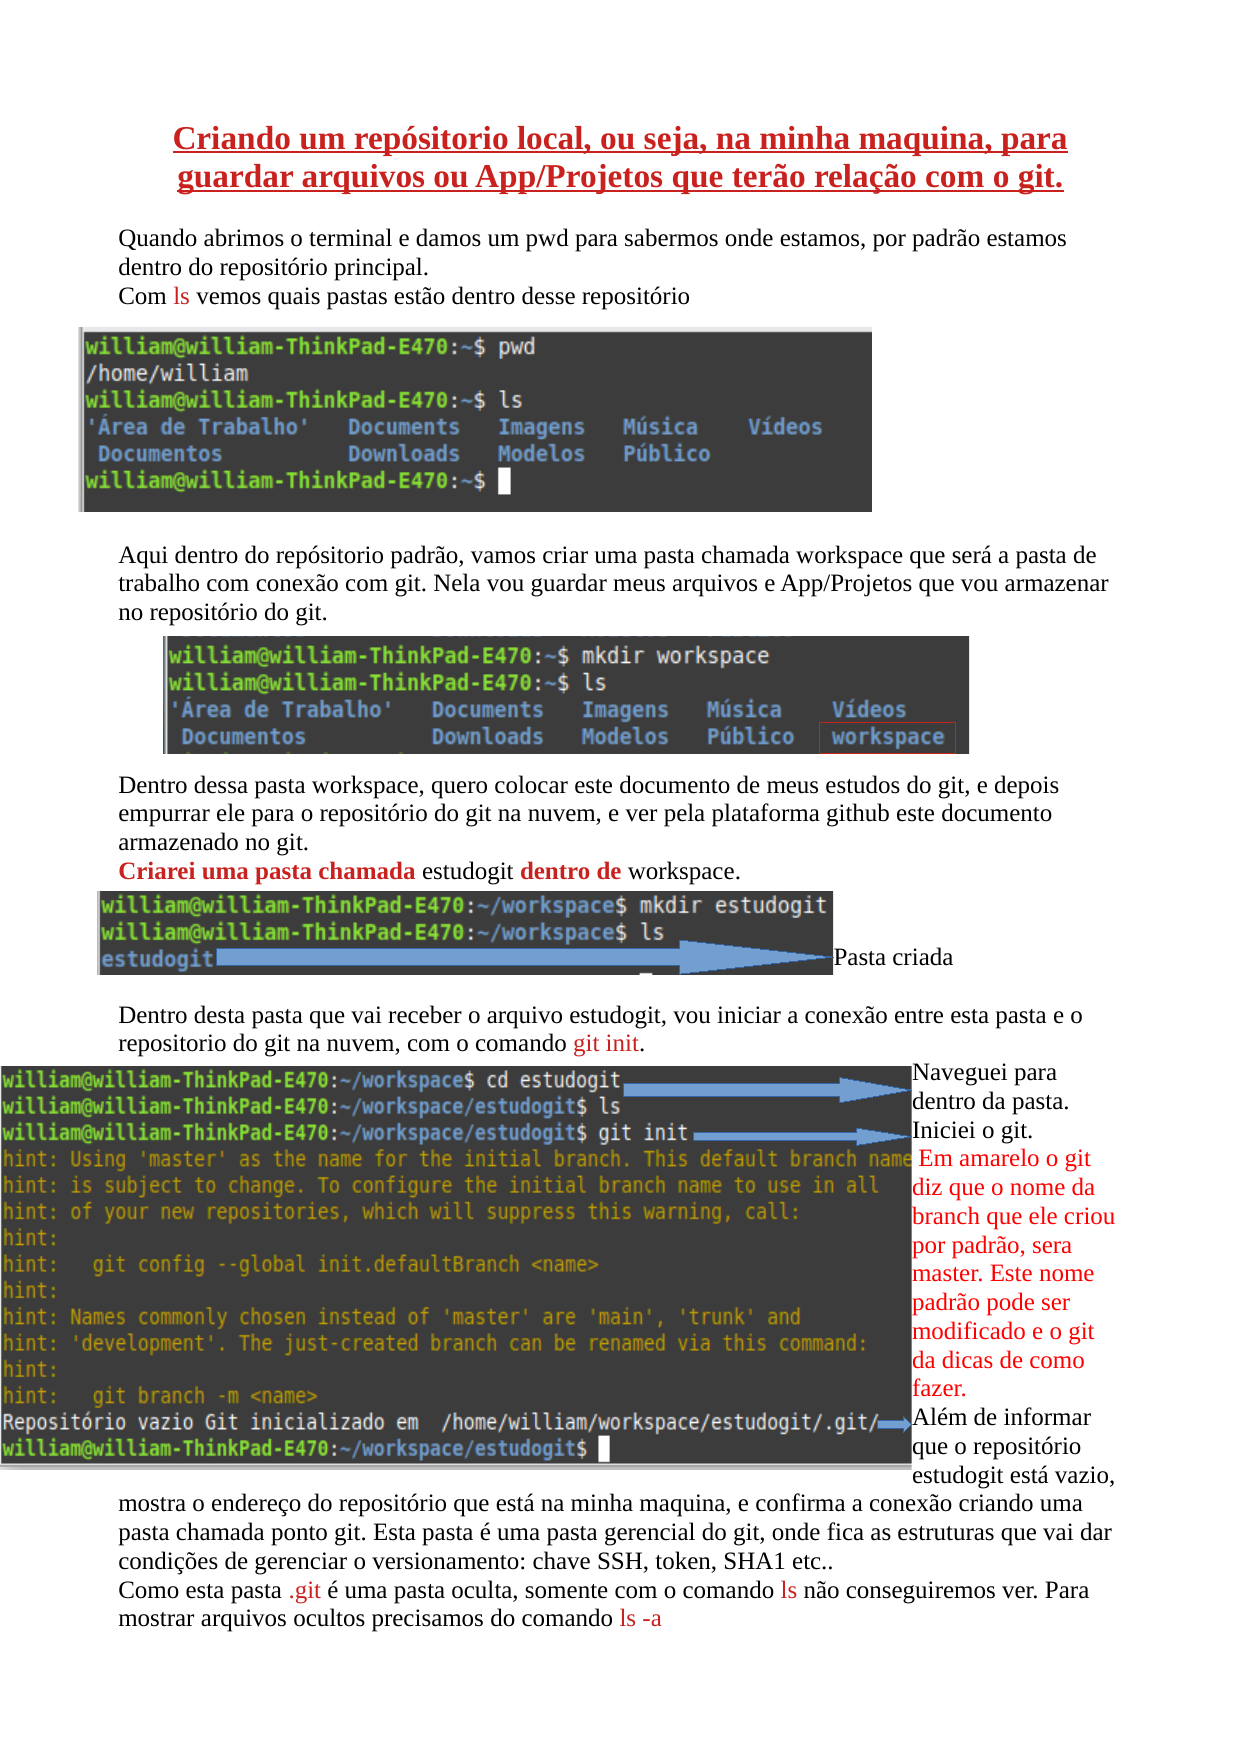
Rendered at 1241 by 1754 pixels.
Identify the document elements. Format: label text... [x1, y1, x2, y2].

text Em amarelo o git diz que o nome da branch que ele criou por padrão, sera master. Este nome padrão pode ser modificado e o git da dicas de como fazer. [912, 1143, 1122, 1402]
picture [97, 891, 834, 975]
text Iniciei o git. [912, 1115, 1122, 1143]
picture [163, 636, 970, 754]
text Naveguei para dentro da pasta. [118, 1057, 1122, 1115]
picture [820, 723, 955, 753]
text Aqui dentro do repósitorio padrão, vamos criar uma pasta chamada workspace que será a pasta de trabalho com conexão com git. Nela vou guardar meus arquivos e App/Projetos que vou armazenar no repositório do git. [118, 540, 1122, 626]
text Criarei uma pasta chamada estudogit dentro de workspace. [118, 856, 1122, 885]
text Dentro desta pasta que vai receber o arquivo estudogit, vou iniciar a conexão entre esta pasta e o repositorio do git na nuvem, com o comando git init. [118, 1000, 1122, 1057]
text Quando abrimos o terminal e damos um pwd para sabermos onde estamos, por padrão estamos dentro do repositório principal. [118, 223, 1122, 281]
picture [0, 1066, 912, 1470]
text Além de informar que o repositório estudogit está vazio, mostra o endereço do repositório que está na minha maquina, e confirma a conexão criando uma pasta chamada ponto git. Esta pasta é uma pasta gerencial do git, onde fica as estruturas que vai dar condições de gerenciar o versionamento: chave SSH, token, SHA1 etc.. [118, 1402, 1122, 1575]
text Como esta pasta .git é uma pasta oculta, somente com o comando ls não conseguiremos ver. Para mostrar arquivos ocultos precisamos do comando ls -a [118, 1575, 1122, 1632]
text Criando um repósitorio local, ou seja, na minha maquina, para guardar arquivos ou App/Projetos que terão relação com o git. [118, 118, 1122, 195]
picture [681, 958, 834, 975]
text Pasta criada [834, 942, 1122, 971]
text Com ls vemos quais pastas estão dentro desse repositório [118, 281, 1122, 310]
picture [78, 327, 872, 512]
text Dentro dessa pasta workspace, quero colocar este documento de meus estudos do git, e depois empurrar ele para o repositório do git na nuvem, e ver pela plataforma github este documento armazenado no git. [118, 770, 1122, 856]
